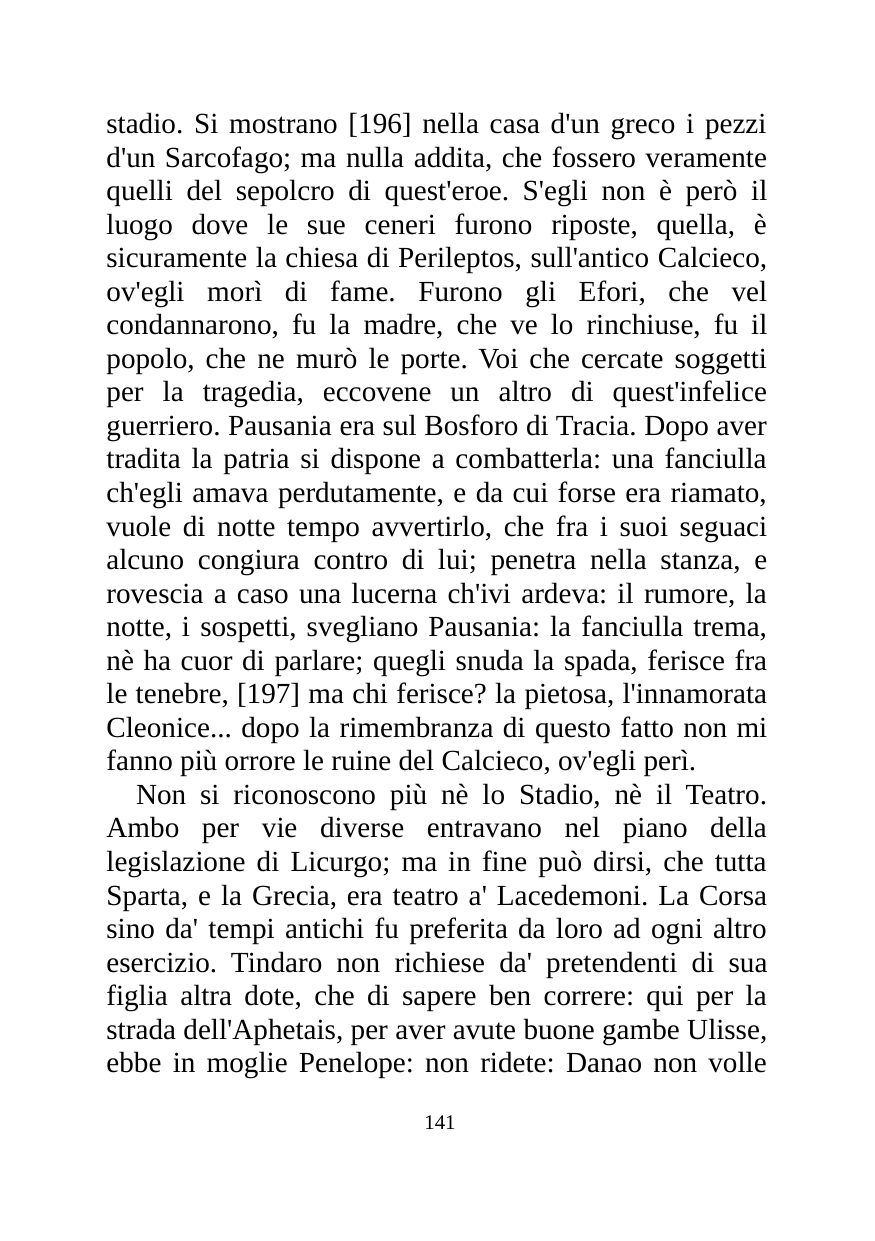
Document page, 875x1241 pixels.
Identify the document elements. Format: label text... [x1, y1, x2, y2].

text Non si riconoscono più nè lo Stadio, nè il Teatro. Ambo per vie diverse entravano nel piano della legislazione di Licurgo; ma in fine può dirsi, che tutta Sparta, e la Grecia, era teatro a' Lacedemoni. La Corsa sino da' tempi antichi fu preferita da loro ad ogni altro esercizio. Tindaro non richiese da' pretendenti di sua figlia altra dote, che di sapere ben correre: qui per la strada dell'Aphetais, per aver avute buone gambe Ulisse, ebbe in moglie Penelope: non ridete: Danao non volle [106, 777, 768, 1079]
text stadio. Si mostrano [196] nella casa d'un greco i pezzi d'un Sarcofago; ma nulla addita, che fossero veramente quelli del sepolcro di quest'eroe. S'egli non è però il luogo dove le sue ceneri furono riposte, quella, è sicuramente la chiesa di Perileptos, sull'antico Calcieco, ov'egli morì di fame. Furono gli Efori, che vel condannarono, fu la madre, che ve lo rinchiuse, fu il popolo, che ne murò le porte. Voi che cercate soggetti per la tragedia, eccovene un altro di quest'infelice guerriero. Pausania era sul Bosforo di Tracia. Dopo aver tradita la patria si dispone a combatterla: una fanciulla ch'egli amava perdutamente, e da cui forse era riamato, vuole di notte tempo avvertirlo, che fra i suoi seguaci alcuno congiura contro di lui; penetra nella stanza, e rovescia a caso una lucerna ch'ivi ardeva: il rumore, la notte, i sospetti, svegliano Pausania: la fanciulla trema, nè ha cuor di parlare; quegli snuda la spada, ferisce fra le tenebre, [197] ma chi ferisce? la pietosa, l'innamorata Cleonice... dopo la rimembranza di questo fatto non mi fanno più orrore le ruine del Calcieco, ov'egli perì. [106, 106, 768, 777]
